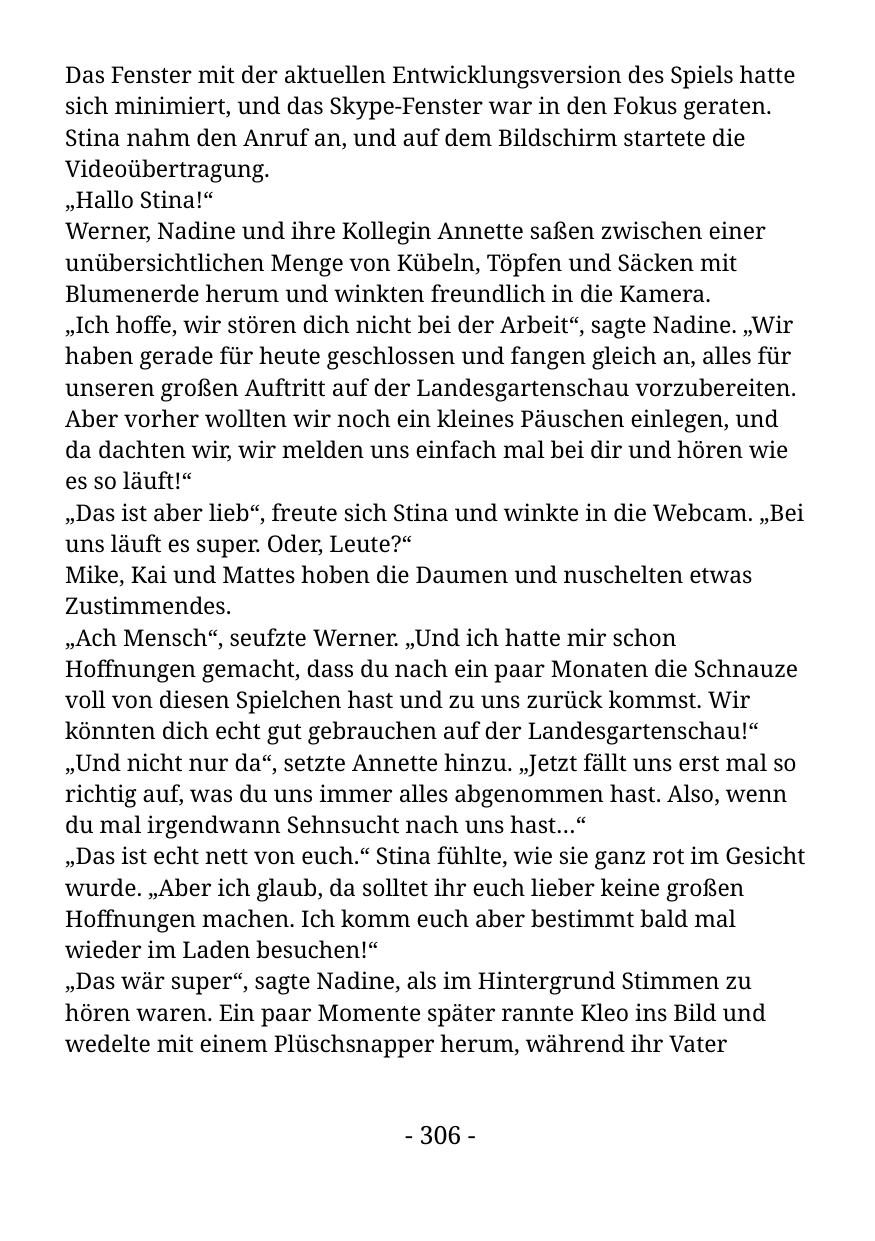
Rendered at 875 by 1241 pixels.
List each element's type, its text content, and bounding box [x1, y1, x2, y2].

text Das Fenster mit der aktuellen Entwicklungsversion des Spiels hatte sich minimiert, und das Skype-Fenster war in den Fokus geraten. Stina nahm den Anruf an, und auf dem Bildschirm startete die Videoübertragung. „Hallo Stina!“ Werner, Nadine und ihre Kollegin Annette saßen zwischen einer unübersichtlichen Menge von Kübeln, Töpfen und Säcken mit Blumenerde herum und winkten freundlich in die Kamera. „Ich hoffe, wir stören dich nicht bei der Arbeit“, sagte Nadine. „Wir haben gerade für heute geschlossen und fangen gleich an, alles für unseren großen Auftritt auf der Landesgartenschau vorzubereiten. Aber vorher wollten wir noch ein kleines Päuschen einlegen, und da dachten wir, wir melden uns einfach mal bei dir und hören wie es so läuft!“ „Das ist aber lieb“, freute sich Stina und winkte in die Webcam. „Bei uns läuft es super. Oder, Leute?“ Mike, Kai und Mattes hoben die Daumen und nuschelten etwas Zustimmendes. „Ach Mensch“, seufzte Werner. „Und ich hatte mir schon Hoffnungen gemacht, dass du nach ein paar Monaten die Schnauze voll von diesen Spielchen hast und zu uns zurück kommst. Wir könnten dich echt gut gebrauchen auf der Landesgartenschau!“ „Und nicht nur da“, setzte Annette hinzu. „Jetzt fällt uns erst mal so richtig auf, was du uns immer alles abgenommen hast. Also, wenn du mal irgendwann Sehnsucht nach uns hast…“ „Das ist echt nett von euch.“ Stina fühlte, wie sie ganz rot im Gesicht wurde. „Aber ich glaub, da solltet ihr euch lieber keine großen Hoffnungen machen. Ich komm euch aber bestimmt bald mal wieder im Laden besuchen!“ „Das wär super“, sagte Nadine, als im Hintergrund Stimmen zu hören waren. Ein paar Momente später rannte Kleo ins Bild und wedelte mit einem Plüschsnapper herum, während ihr Vater [65, 59, 809, 1059]
